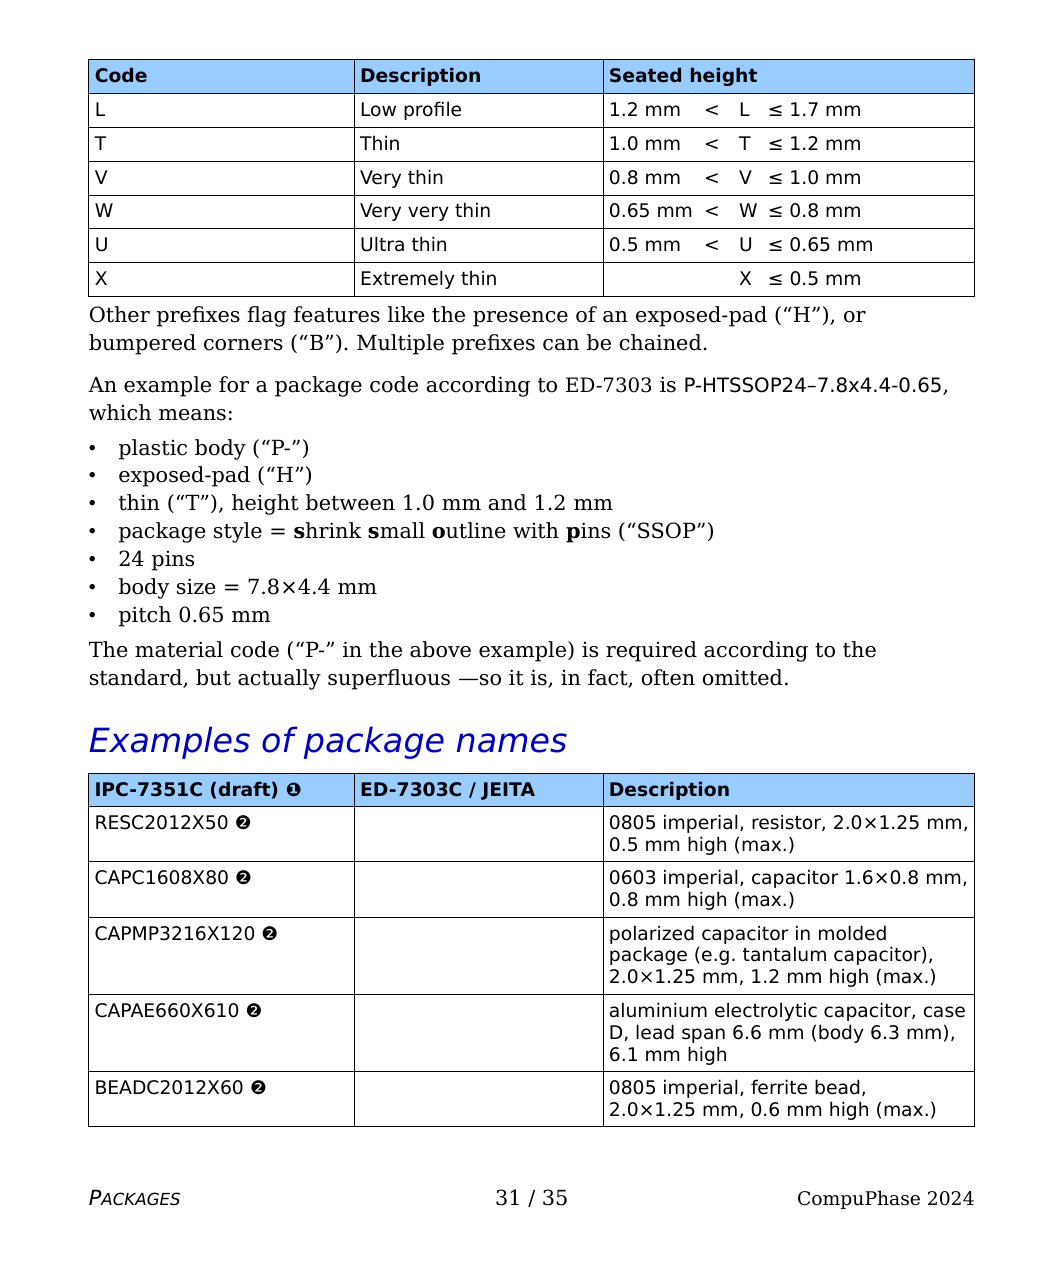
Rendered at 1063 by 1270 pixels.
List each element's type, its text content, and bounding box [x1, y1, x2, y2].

subtitle Examples of package names [88, 721, 974, 760]
table_cell L [89, 94, 354, 127]
table_cell RESC2012X50 ❷ [89, 807, 354, 861]
text An example for a package code according to ED-7303 is P-HTSSOP24–7.8x4.4-0.65, which means: [88, 373, 974, 425]
table_cell 0.8 mm < V ≤ 1.0 mm [604, 162, 974, 194]
table_cell Very very thin [355, 196, 603, 228]
table_cell Low profile [355, 94, 603, 127]
table_cell X ≤ 0.5 mm [604, 263, 974, 296]
text Other prefixes flag features like the presence of an exposed-pad (“H”), or bumpered corners (“B”). Multiple prefixes can be chained. [88, 303, 974, 355]
table_cell U [89, 229, 354, 262]
list body size = 7.8×4.4 mm [88, 575, 974, 599]
table_cell 1.0 mm < T ≤ 1.2 mm [604, 128, 974, 161]
list plastic body (“P-”) [88, 436, 974, 460]
table_cell 0603 imperial, capacitor 1.6×0.8 mm, 0.8 mm high (max.) [604, 862, 974, 917]
table_cell Thin [355, 128, 603, 161]
table_cell 0.5 mm < U ≤ 0.65 mm [604, 229, 974, 262]
table_header Description [355, 60, 603, 93]
table_cell [355, 807, 603, 861]
table_header Seated height [604, 60, 974, 93]
list package style = shrink small outline with pins (“SSOP”) [88, 519, 974, 544]
table_cell aluminium electrolytic capacitor, case D, lead span 6.6 mm (body 6.3 mm), 6.1 mm high [604, 995, 974, 1071]
table_header ED-7303C / JEITA [355, 774, 603, 806]
list 24 pins [88, 547, 974, 572]
table_cell [355, 1072, 603, 1126]
list The material code (“P-” in the above example) is required according to the standard, but actually superfluous —so it is, in fact, often omitted. [88, 638, 974, 690]
table_header Code [89, 60, 354, 93]
table_header IPC-7351C (draft) ❶ [89, 774, 354, 806]
table_cell Ultra thin [355, 229, 603, 262]
table_cell 1.2 mm < L ≤ 1.7 mm [604, 94, 974, 127]
table_cell T [89, 128, 354, 161]
list thin (“T”), height between 1.0 mm and 1.2 mm [88, 491, 974, 516]
table_cell [355, 862, 603, 917]
table_cell polarized capacitor in molded package (e.g. tantalum capacitor), 2.0×1.25 mm, 1.2 mm high (max.) [604, 918, 974, 994]
table_cell Extremely thin [355, 263, 603, 296]
table_header Description [604, 774, 974, 806]
table_cell CAPMP3216X120 ❷ [89, 918, 354, 994]
table_cell CAPC1608X80 ❷ [89, 862, 354, 917]
list exposed-pad (“H”) [88, 463, 974, 488]
list pitch 0.65 mm [88, 603, 974, 627]
table_cell [355, 995, 603, 1071]
table_cell V [89, 162, 354, 194]
table_cell 0805 imperial, ferrite bead, 2.0×1.25 mm, 0.6 mm high (max.) [604, 1072, 974, 1126]
table_cell X [89, 263, 354, 296]
table_cell W [89, 196, 354, 228]
table_cell CAPAE660X610 ❷ [89, 995, 354, 1071]
table_cell BEADC2012X60 ❷ [89, 1072, 354, 1126]
table_cell 0.65 mm < W ≤ 0.8 mm [604, 196, 974, 228]
table_cell Very thin [355, 162, 603, 194]
table_cell 0805 imperial, resistor, 2.0×1.25 mm, 0.5 mm high (max.) [604, 807, 974, 861]
table_cell [355, 918, 603, 994]
